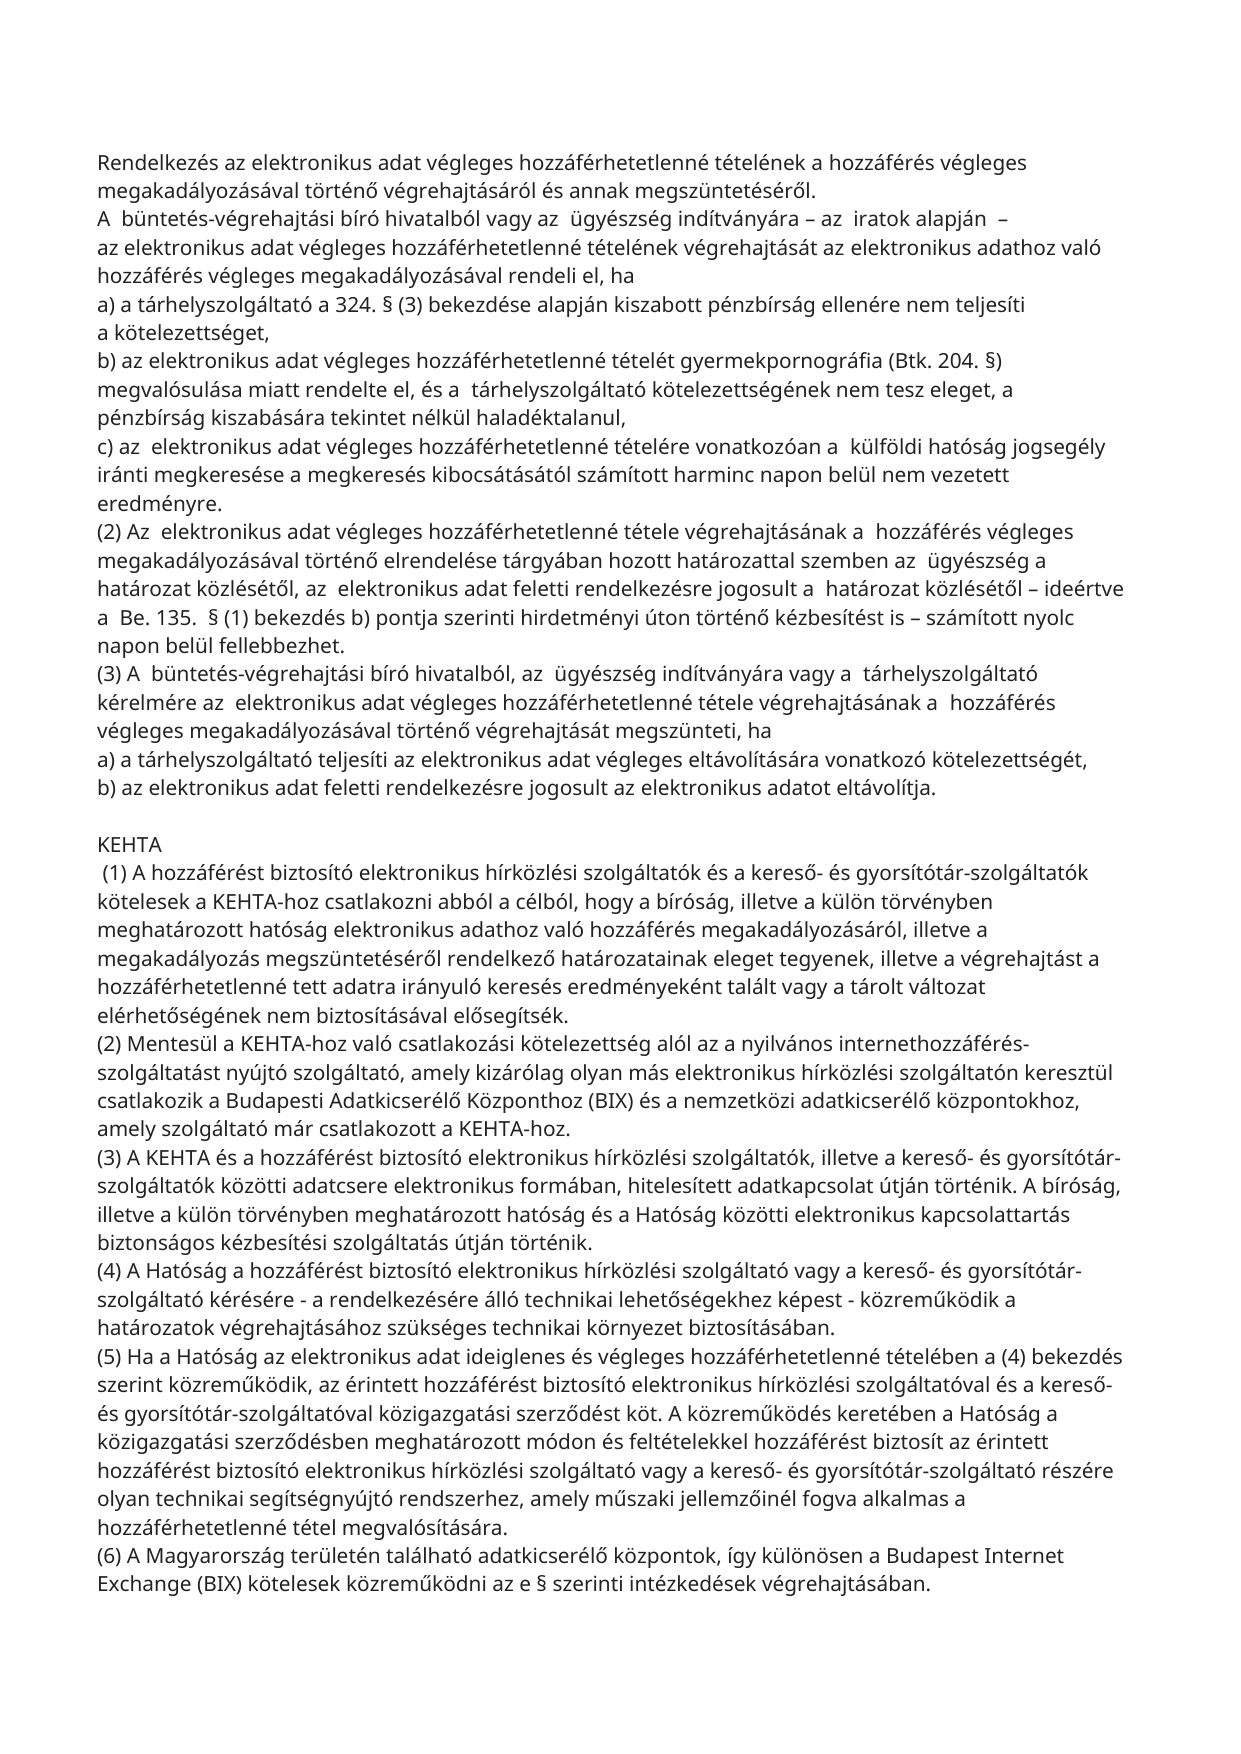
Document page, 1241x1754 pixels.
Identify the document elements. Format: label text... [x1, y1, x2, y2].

text A büntetés-végrehajtási bíró hivatalból vagy az ügyészség indítványára – az iratok alapján – az elektronikus adat végleges hozzáférhetetlenné tételének végrehajtását az elektronikus adathoz való hozzáférés végleges megakadályozásával rendeli el, ha [97, 204, 1130, 290]
text a) a tárhelyszolgáltató a 324. § (3) bekezdése alapján kiszabott pénzbírság ellenére nem teljesíti a kötelezettséget, [97, 290, 1130, 347]
text (2) Az elektronikus adat végleges hozzáférhetetlenné tétele végrehajtásának a hozzáférés végleges megakadályozásával történő elrendelése tárgyában hozott határozattal szemben az ügyészség a határozat közlésétől, az elektronikus adat feletti rendelkezésre jogosult a határozat közlésétől – ideértve a Be. 135. § (1) bekezdés b) pontja szerinti hirdetményi úton történő kézbesítést is – számított nyolc napon belül fellebbezhet. [97, 517, 1130, 659]
text (5) Ha a Hatóság az elektronikus adat ideiglenes és végleges hozzáférhetetlenné tételében a (4) bekezdés szerint közreműködik, az érintett hozzáférést biztosító elektronikus hírközlési szolgáltatóval és a kereső- és gyorsítótár-szolgáltatóval közigazgatási szerződést köt. A közreműködés keretében a Hatóság a közigazgatási szerződésben meghatározott módon és feltételekkel hozzáférést biztosít az érintett hozzáférést biztosító elektronikus hírközlési szolgáltató vagy a kereső- és gyorsítótár-szolgáltató részére olyan technikai segítségnyújtó rendszerhez, amely műszaki jellemzőinél fogva alkalmas a hozzáférhetetlenné tétel megvalósítására. [97, 1342, 1130, 1541]
text b) az elektronikus adat feletti rendelkezésre jogosult az elektronikus adatot eltávolítja. [97, 773, 1130, 802]
text Rendelkezés az elektronikus adat végleges hozzáférhetetlenné tételének a hozzáférés végleges megakadályozásával történő végrehajtásáról és annak megszüntetéséről. [97, 148, 1130, 204]
text a) a tárhelyszolgáltató teljesíti az elektronikus adat végleges eltávolítására vonatkozó kötelezettségét, [97, 745, 1130, 773]
text (4) A Hatóság a hozzáférést biztosító elektronikus hírközlési szolgáltató vagy a kereső- és gyorsítótár-szolgáltató kérésére - a rendelkezésére álló technikai lehetőségekhez képest - közreműködik a határozatok végrehajtásához szükséges technikai környezet biztosításában. [97, 1257, 1130, 1342]
text (3) A KEHTA és a hozzáférést biztosító elektronikus hírközlési szolgáltatók, illetve a kereső- és gyorsítótár-szolgáltatók közötti adatcsere elektronikus formában, hitelesített adatkapcsolat útján történik. A bíróság, illetve a külön törvényben meghatározott hatóság és a Hatóság közötti elektronikus kapcsolattartás biztonságos kézbesítési szolgáltatás útján történik. [97, 1143, 1130, 1257]
text (2) Mentesül a KEHTA-hoz való csatlakozási kötelezettség alól az a nyilvános internethozzáférés-szolgáltatást nyújtó szolgáltató, amely kizárólag olyan más elektronikus hírközlési szolgáltatón keresztül csatlakozik a Budapesti Adatkicserélő Központhoz (BIX) és a nemzetközi adatkicserélő központokhoz, amely szolgáltató már csatlakozott a KEHTA-hoz. [97, 1029, 1130, 1143]
text (6) A Magyarország területén található adatkicserélő központok, így különösen a Budapest Internet Exchange (BIX) kötelesek közreműködni az e § szerinti intézkedések végrehajtásában. [97, 1541, 1130, 1598]
text KEHTA [97, 830, 1130, 858]
text b) az elektronikus adat végleges hozzáférhetetlenné tételét gyermekpornográfia (Btk. 204. §) megvalósulása miatt rendelte el, és a tárhelyszolgáltató kötelezettségének nem tesz eleget, a pénzbírság kiszabására tekintet nélkül haladéktalanul, [97, 347, 1130, 432]
text c) az elektronikus adat végleges hozzáférhetetlenné tételére vonatkozóan a külföldi hatóság jogsegély iránti megkeresése a megkeresés kibocsátásától számított harminc napon belül nem vezetett eredményre. [97, 432, 1130, 517]
text (1) A hozzáférést biztosító elektronikus hírközlési szolgáltatók és a kereső- és gyorsítótár-szolgáltatók kötelesek a KEHTA-hoz csatlakozni abból a célból, hogy a bíróság, illetve a külön törvényben meghatározott hatóság elektronikus adathoz való hozzáférés megakadályozásáról, illetve a megakadályozás megszüntetéséről rendelkező határozatainak eleget tegyenek, illetve a végrehajtást a hozzáférhetetlenné tett adatra irányuló keresés eredményeként talált vagy a tárolt változat elérhetőségének nem biztosításával elősegítsék. [97, 858, 1130, 1029]
text (3) A büntetés-végrehajtási bíró hivatalból, az ügyészség indítványára vagy a tárhelyszolgáltató kérelmére az elektronikus adat végleges hozzáférhetetlenné tétele végrehajtásának a hozzáférés végleges megakadályozásával történő végrehajtását megszünteti, ha [97, 659, 1130, 745]
